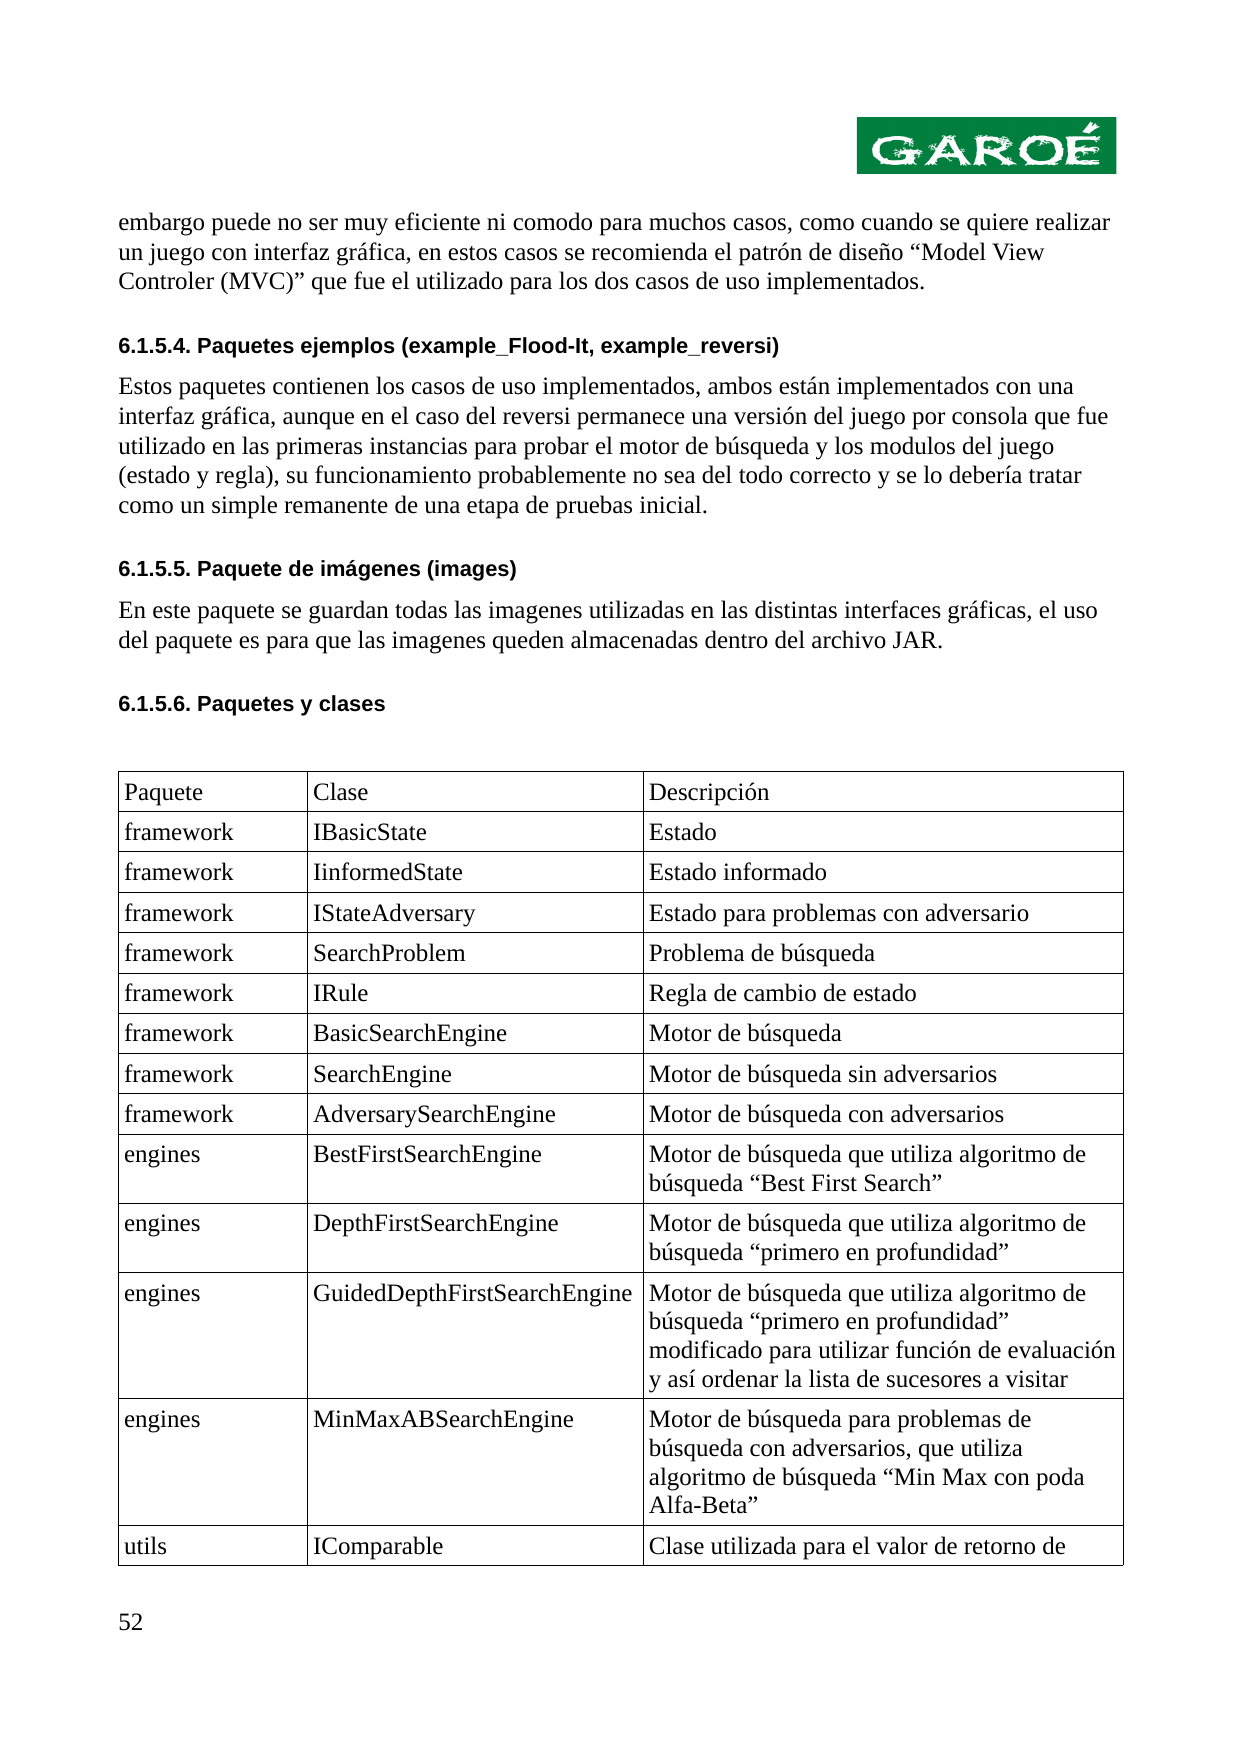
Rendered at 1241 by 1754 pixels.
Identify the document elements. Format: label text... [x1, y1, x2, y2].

table_cell engines [119, 1204, 307, 1272]
table_cell Motor de búsqueda que utiliza algoritmo de búsqueda “primero en profundidad” modificado para utilizar función de evaluación y así ordenar la lista de sucesores a visitar [644, 1273, 1123, 1398]
table_header Clase [308, 772, 643, 811]
table_cell Motor de búsqueda que utiliza algoritmo de búsqueda “Best First Search” [644, 1135, 1123, 1203]
table_cell framework [119, 1054, 307, 1093]
picture [856, 117, 1117, 174]
table_cell Estado informado [644, 852, 1123, 892]
table_cell DepthFirstSearchEngine [308, 1204, 643, 1272]
table_header Descripción [644, 772, 1123, 811]
table_cell BasicSearchEngine [308, 1014, 643, 1053]
table_cell Motor de búsqueda para problemas de búsqueda con adversarios, que utiliza algoritmo de búsqueda “Min Max con poda Alfa-Beta” [644, 1399, 1123, 1525]
table_cell SearchEngine [308, 1054, 643, 1093]
table_cell framework [119, 974, 307, 1013]
table_cell engines [119, 1273, 307, 1398]
table_cell AdversarySearchEngine [308, 1094, 643, 1134]
table_cell Problema de búsqueda [644, 933, 1123, 972]
table_cell Estado para problemas con adversario [644, 893, 1123, 932]
table_header Paquete [119, 772, 307, 811]
table_cell IStateAdversary [308, 893, 643, 932]
text Estos paquetes contienen los casos de uso implementados, ambos están implementados con una interfaz gráfica, aunque en el caso del reversi permanece una versión del juego por consola que fue utilizado en las primeras instancias para probar el motor de búsqueda y los modulos del juego (estado y regla), su funcionamiento probablemente no sea del todo correcto y se lo debería tratar como un simple remanente de una etapa de pruebas inicial. [118, 370, 1122, 519]
table_cell IBasicState [308, 812, 643, 851]
table_cell framework [119, 852, 307, 892]
table_cell framework [119, 933, 307, 972]
table_cell engines [119, 1135, 307, 1203]
subtitle 6.1.5.4. Paquetes ejemplos (example_Flood-It, example_reversi) [118, 333, 1122, 358]
table_cell Motor de búsqueda sin adversarios [644, 1054, 1123, 1093]
table_cell Motor de búsqueda que utiliza algoritmo de búsqueda “primero en profundidad” [644, 1204, 1123, 1272]
table_cell IinformedState [308, 852, 643, 892]
table_cell framework [119, 893, 307, 932]
table_cell IComparable [308, 1526, 643, 1565]
subtitle 6.1.5.6. Paquetes y clases [118, 691, 1122, 716]
table_cell engines [119, 1399, 307, 1525]
table_cell framework [119, 1014, 307, 1053]
text En este paquete se guardan todas las imagenes utilizadas en las distintas interfaces gráficas, el uso del paquete es para que las imagenes queden almacenadas dentro del archivo JAR. [118, 594, 1122, 653]
table_cell Clase utilizada para el valor de retorno de [644, 1526, 1123, 1565]
table_cell framework [119, 812, 307, 851]
table_cell Estado [644, 812, 1123, 851]
table_cell MinMaxABSearchEngine [308, 1399, 643, 1525]
table_cell Motor de búsqueda [644, 1014, 1123, 1053]
table_cell BestFirstSearchEngine [308, 1135, 643, 1203]
table_cell Motor de búsqueda con adversarios [644, 1094, 1123, 1134]
table_cell utils [119, 1526, 307, 1565]
table_cell IRule [308, 974, 643, 1013]
subtitle 6.1.5.5. Paquete de imágenes (images) [118, 556, 1122, 582]
table_cell framework [119, 1094, 307, 1134]
table_cell Regla de cambio de estado [644, 974, 1123, 1013]
table_cell SearchProblem [308, 933, 643, 972]
text embargo puede no ser muy eficiente ni comodo para muchos casos, como cuando se quiere realizar un juego con interfaz gráfica, en estos casos se recomienda el patrón de diseño “Model View Controler (MVC)” que fue el utilizado para los dos casos de uso implementados. [118, 206, 1122, 295]
table_cell GuidedDepthFirstSearchEngine [308, 1273, 643, 1398]
